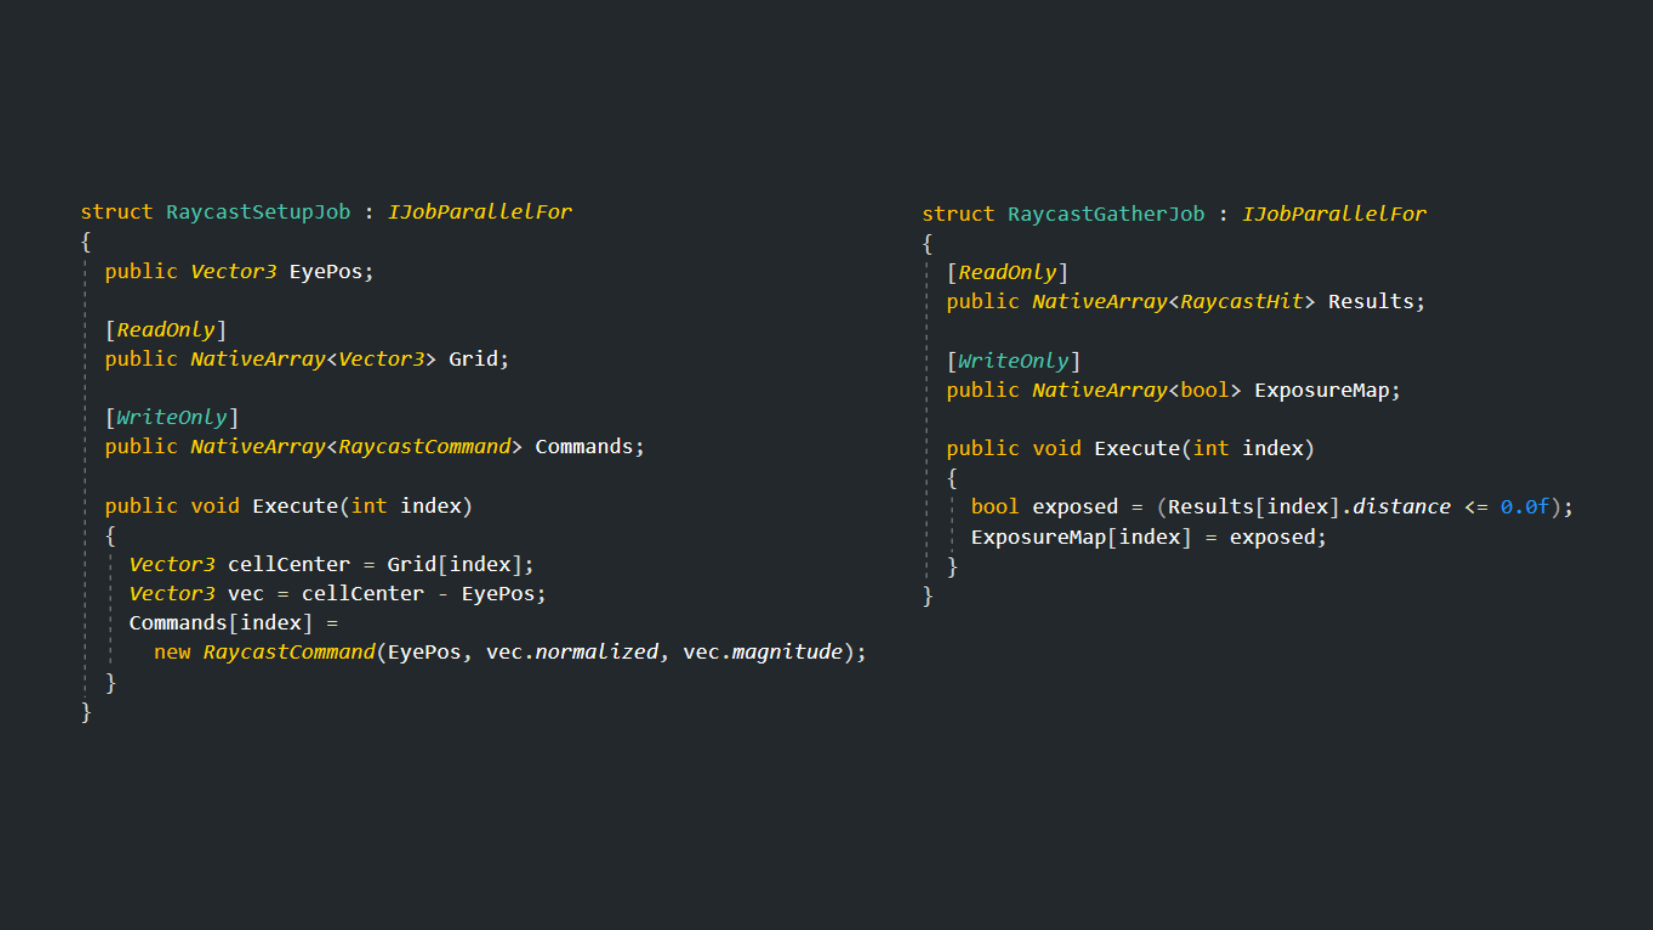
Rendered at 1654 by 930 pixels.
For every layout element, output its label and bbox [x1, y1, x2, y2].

picture [69, 192, 895, 739]
picture [913, 199, 1598, 618]
